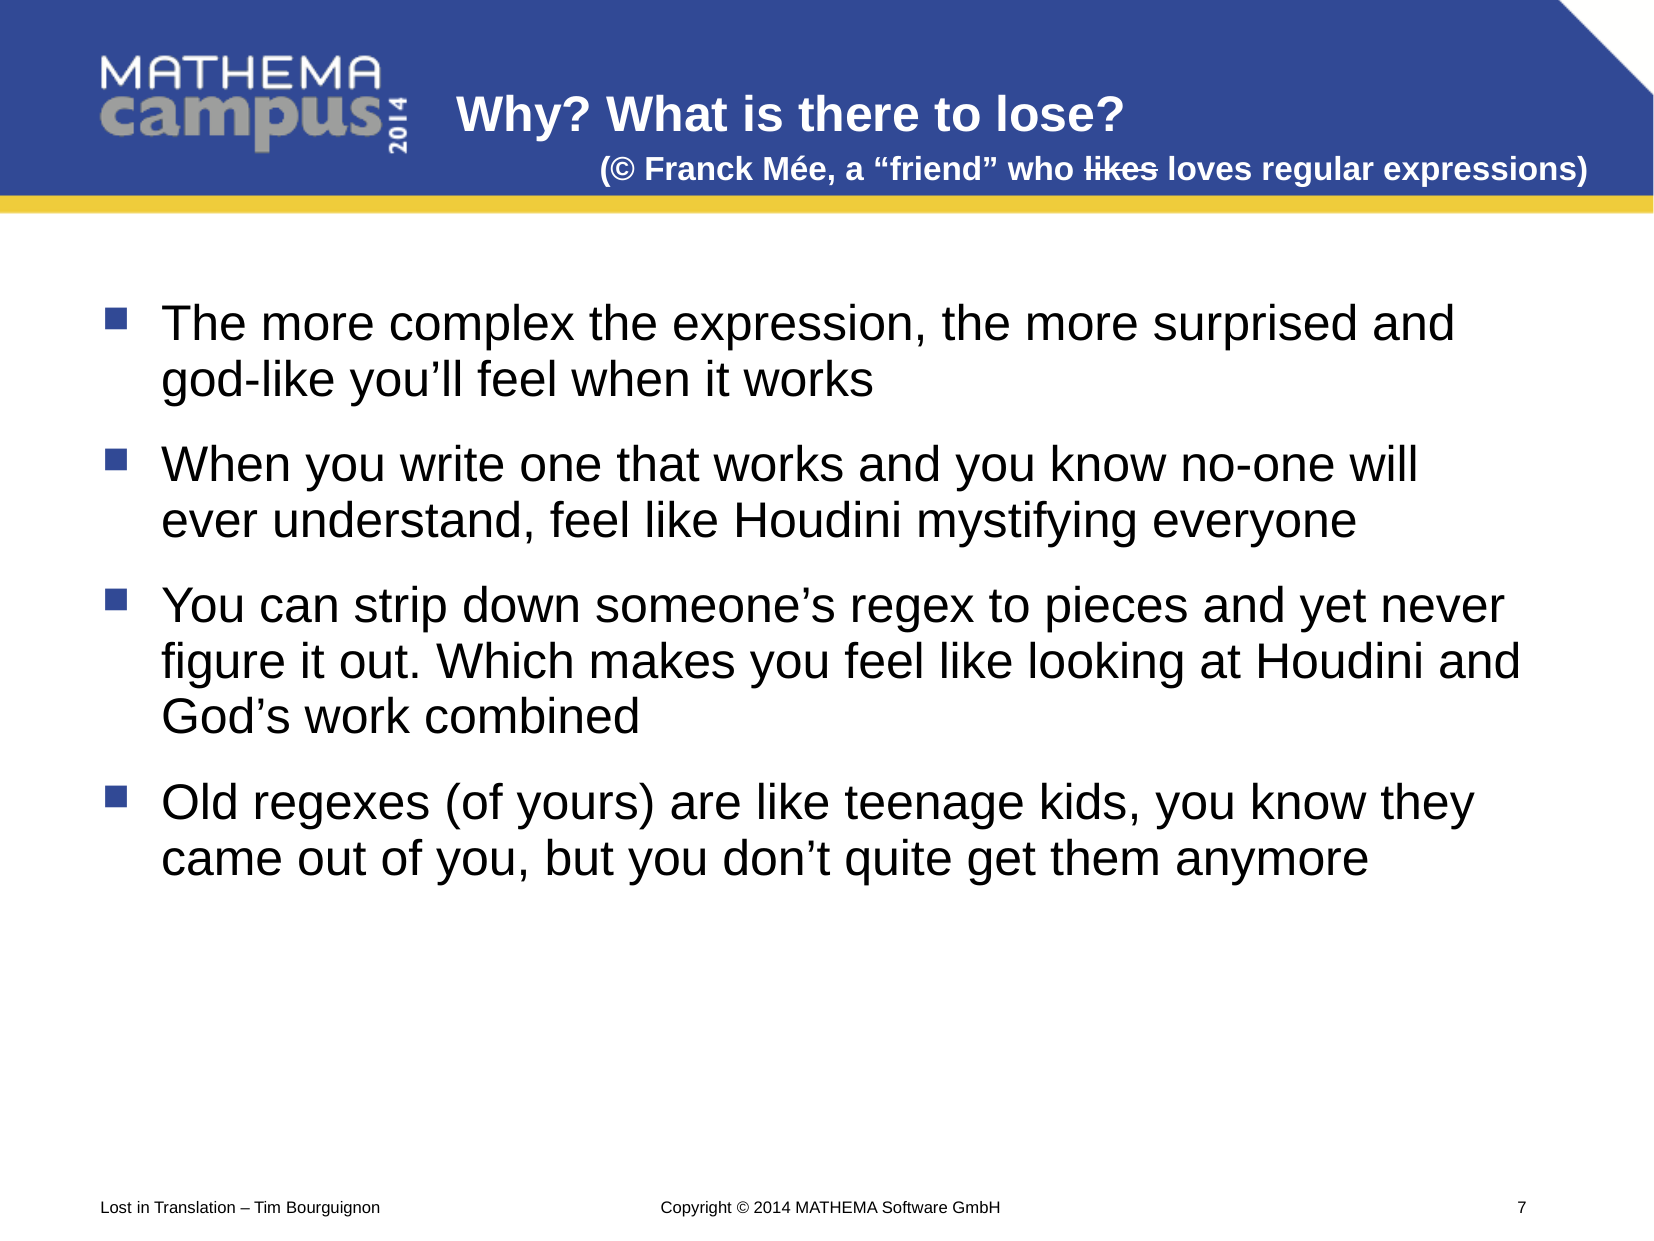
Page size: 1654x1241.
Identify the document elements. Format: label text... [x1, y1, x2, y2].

title Why? What is there to lose? [456, 68, 1528, 160]
picture [0, 0, 1654, 217]
list The more complex the expression, the more surprised and god-like you’ll feel when it works When you write one that works and you know no-one will ever understand, feel like Houdini mystifying everyone You can strip down someone’s regex to pieces and yet never figure it out. Which makes you feel like looking at Houdini and God’s work combined Old regexes (of yours) are like teenage kids, you know they came out of you, but you don’t quite get them anymore [101, 295, 1528, 1139]
text_box (© Franck Mée, a “friend” who likes loves regular expressions) [599, 123, 1654, 210]
